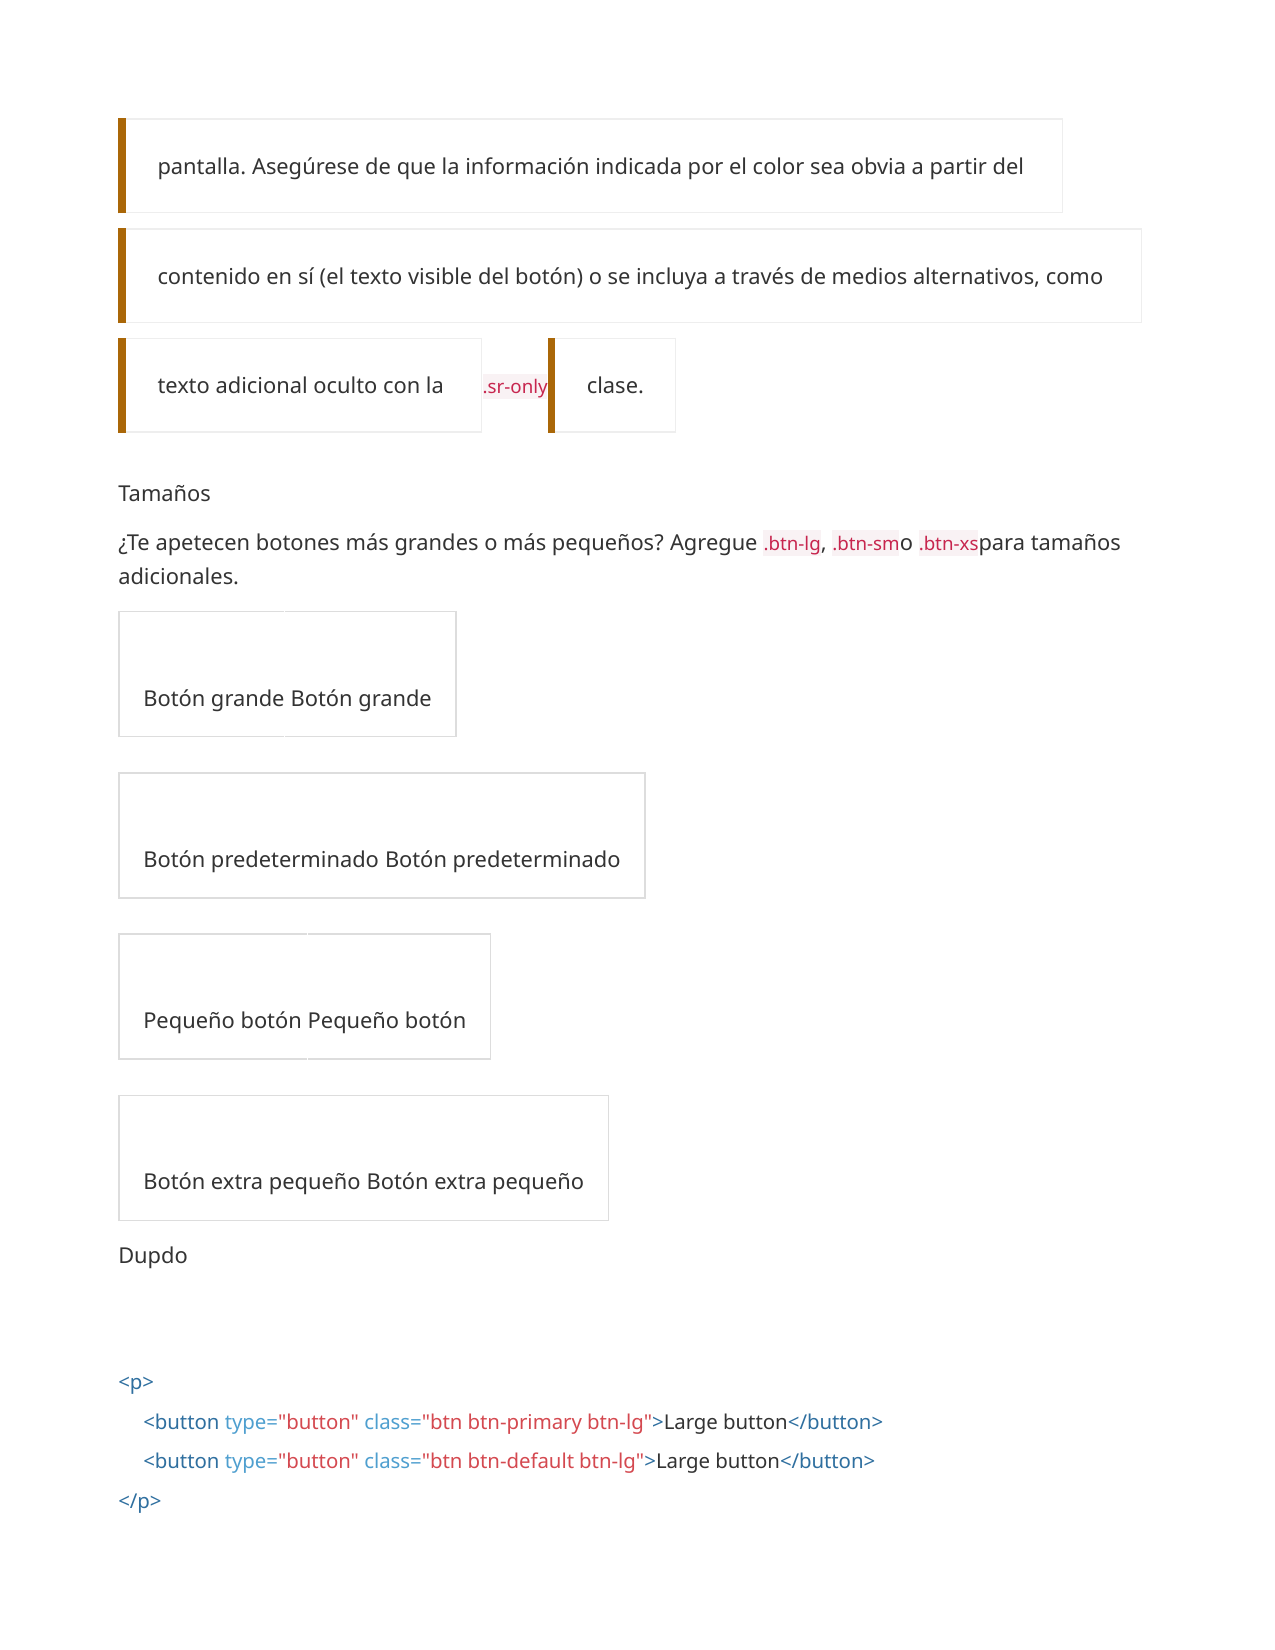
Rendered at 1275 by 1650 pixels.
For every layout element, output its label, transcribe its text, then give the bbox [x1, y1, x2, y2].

text ¿Te apetecen botones más grandes o más pequeños? Agregue .btn-lg, .btn-smo .btn-xspara tamaños adicionales. [118, 527, 1157, 591]
text <p> [118, 1368, 1157, 1396]
text Pequeño botón Pequeño botón [120, 934, 490, 1059]
text Dupdo [118, 1240, 1157, 1270]
text <button type="button" class="btn btn-primary btn-lg">Large button</button> [118, 1407, 1157, 1435]
text Botón extra pequeño Botón extra pequeño [120, 1096, 608, 1220]
text Botón grande Botón grande [120, 612, 455, 736]
text </p> [118, 1487, 1157, 1514]
text [609, 1094, 1157, 1221]
subtitle Tamaños [118, 478, 1157, 508]
text [457, 611, 1157, 737]
text [491, 933, 1157, 1060]
text <button type="button" class="btn btn-default btn-lg">Large button</button> [118, 1447, 1157, 1475]
text [646, 772, 1157, 899]
text Botón predeterminado Botón predeterminado [120, 774, 644, 897]
text pantalla. Asegúrese de que la información indicada por el color sea obvia a partir del contenido en sí (el texto visible del botón) o se incluya a través de medios alternativos, como texto adicional oculto con la .sr-onlyclase. [118, 118, 1157, 433]
